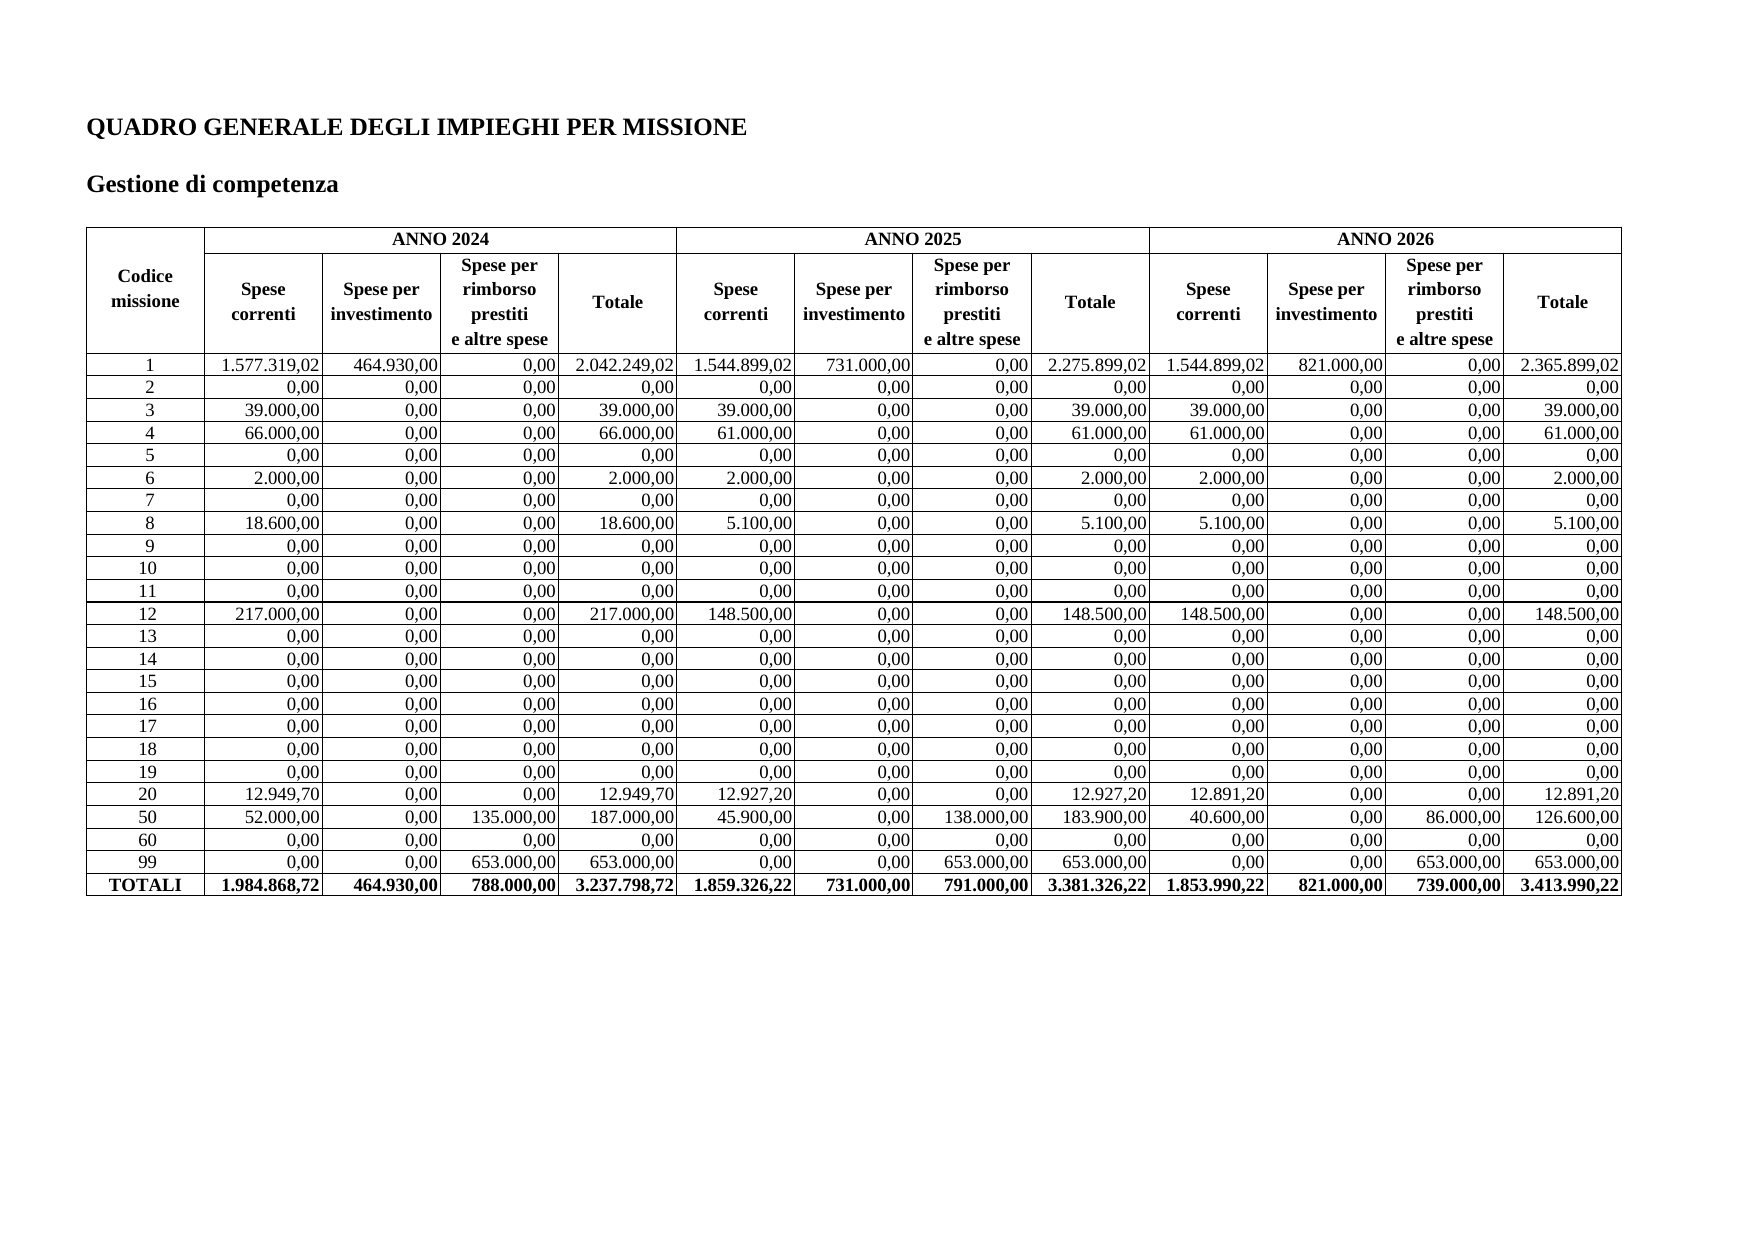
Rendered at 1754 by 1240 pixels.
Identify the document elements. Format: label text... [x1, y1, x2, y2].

table_cell 0,00 [795, 535, 912, 556]
table_cell 0,00 [1150, 625, 1267, 647]
table_cell 0,00 [913, 489, 1031, 511]
table_cell 0,00 [913, 829, 1031, 850]
table_cell 0,00 [1032, 738, 1149, 759]
table_cell 1.859.326,22 [677, 874, 794, 895]
table_cell 0,00 [1150, 489, 1267, 511]
table_cell 86.000,00 [1386, 806, 1503, 827]
table_cell 20 [87, 783, 204, 805]
table_cell 0,00 [1386, 557, 1503, 579]
table_cell 0,00 [795, 693, 912, 714]
table_cell 1 [87, 354, 204, 375]
table_cell 61.000,00 [1504, 422, 1621, 443]
table_cell 0,00 [441, 670, 558, 692]
table_cell 148.500,00 [1504, 603, 1621, 624]
table_cell 1.544.899,02 [677, 354, 794, 375]
table_cell 0,00 [559, 715, 676, 737]
table_cell 0,00 [913, 603, 1031, 624]
table_cell 18.600,00 [559, 512, 676, 533]
table_cell 0,00 [1032, 670, 1149, 692]
table_cell 0,00 [1504, 648, 1621, 669]
table_cell 0,00 [1268, 851, 1385, 873]
table_cell 187.000,00 [559, 806, 676, 827]
table_cell 0,00 [323, 376, 440, 398]
table_cell 0,00 [1386, 399, 1503, 421]
table_cell 0,00 [205, 376, 322, 398]
table_header ANNO 2026 [1150, 228, 1621, 252]
table_cell 0,00 [1268, 603, 1385, 624]
table_cell 0,00 [795, 376, 912, 398]
table_header ANNO 2025 [677, 228, 1149, 252]
table_cell 0,00 [795, 738, 912, 759]
table_cell 0,00 [1268, 761, 1385, 782]
table_cell 0,00 [323, 399, 440, 421]
table_cell 39.000,00 [205, 399, 322, 421]
table_cell 0,00 [1504, 580, 1621, 601]
table_cell 0,00 [1386, 738, 1503, 759]
table_cell 0,00 [795, 580, 912, 601]
table_cell 653.000,00 [1032, 851, 1149, 873]
table_cell 15 [87, 670, 204, 692]
table_cell 0,00 [1386, 512, 1503, 533]
table_cell 0,00 [205, 829, 322, 850]
text Gestione di competenza [86, 169, 1695, 198]
table_cell 0,00 [205, 625, 322, 647]
table_cell 0,00 [795, 422, 912, 443]
table_cell 0,00 [1268, 670, 1385, 692]
table_cell 0,00 [1386, 670, 1503, 692]
table_cell 0,00 [677, 376, 794, 398]
table_cell 6 [87, 467, 204, 488]
table_cell 0,00 [677, 670, 794, 692]
table_cell 12.891,20 [1504, 783, 1621, 805]
table_cell 0,00 [559, 670, 676, 692]
table_cell 0,00 [441, 557, 558, 579]
table_cell 0,00 [559, 580, 676, 601]
table_cell 0,00 [913, 783, 1031, 805]
table_cell 0,00 [1032, 761, 1149, 782]
table_cell 0,00 [1032, 648, 1149, 669]
table_cell 0,00 [441, 625, 558, 647]
table_cell 0,00 [559, 761, 676, 782]
table_cell 0,00 [913, 535, 1031, 556]
table_cell 0,00 [795, 557, 912, 579]
table_cell 0,00 [441, 829, 558, 850]
table_cell 0,00 [1150, 693, 1267, 714]
table_cell 0,00 [913, 715, 1031, 737]
table_cell 0,00 [323, 783, 440, 805]
table_cell 0,00 [677, 557, 794, 579]
table_cell 0,00 [1268, 467, 1385, 488]
table_cell 3.237.798,72 [559, 874, 676, 895]
table_cell 0,00 [1504, 625, 1621, 647]
table_cell 0,00 [913, 648, 1031, 669]
table_cell 0,00 [1386, 625, 1503, 647]
table_cell 0,00 [1386, 715, 1503, 737]
table_cell 0,00 [441, 399, 558, 421]
table_cell 0,00 [1386, 648, 1503, 669]
table_cell 3 [87, 399, 204, 421]
table_cell 16 [87, 693, 204, 714]
table_cell 0,00 [1504, 738, 1621, 759]
table_cell 0,00 [1386, 603, 1503, 624]
table_cell 0,00 [1386, 376, 1503, 398]
table_cell 0,00 [1268, 376, 1385, 398]
table_cell 0,00 [1150, 670, 1267, 692]
table_cell 0,00 [913, 580, 1031, 601]
table_cell 0,00 [677, 625, 794, 647]
table_cell 126.600,00 [1504, 806, 1621, 827]
table_cell 3.381.326,22 [1032, 874, 1149, 895]
table_cell 0,00 [1386, 580, 1503, 601]
table_cell 0,00 [1504, 829, 1621, 850]
table_cell 217.000,00 [559, 603, 676, 624]
table_cell 653.000,00 [559, 851, 676, 873]
table_cell 0,00 [1268, 829, 1385, 850]
table_cell 0,00 [1386, 693, 1503, 714]
table_cell 0,00 [1150, 715, 1267, 737]
table_cell 0,00 [323, 806, 440, 827]
table_cell 5.100,00 [1150, 512, 1267, 533]
table_cell 0,00 [205, 738, 322, 759]
table_cell 0,00 [1504, 670, 1621, 692]
table_cell 0,00 [323, 512, 440, 533]
table_cell 2.000,00 [1504, 467, 1621, 488]
table_cell 653.000,00 [1504, 851, 1621, 873]
table_cell 0,00 [677, 829, 794, 850]
table_cell 0,00 [913, 557, 1031, 579]
table_cell 0,00 [441, 603, 558, 624]
table_cell 0,00 [323, 422, 440, 443]
table_cell 0,00 [1150, 535, 1267, 556]
table_cell 653.000,00 [1386, 851, 1503, 873]
table_cell 217.000,00 [205, 603, 322, 624]
table_cell Spese per rimborso prestiti e altre spese [1386, 254, 1503, 353]
table_cell 0,00 [441, 648, 558, 669]
table_cell 14 [87, 648, 204, 669]
table_cell 61.000,00 [677, 422, 794, 443]
table_cell 0,00 [795, 512, 912, 533]
table_header ANNO 2024 [205, 228, 676, 252]
table_cell 0,00 [323, 761, 440, 782]
table_cell 0,00 [1268, 693, 1385, 714]
table_cell 0,00 [323, 851, 440, 873]
table_cell 0,00 [1032, 535, 1149, 556]
table_cell 0,00 [1150, 738, 1267, 759]
table_cell 0,00 [323, 829, 440, 850]
table_cell 0,00 [1386, 783, 1503, 805]
table_cell 0,00 [795, 603, 912, 624]
table_cell 0,00 [795, 829, 912, 850]
table_cell 0,00 [441, 535, 558, 556]
table_cell 0,00 [323, 535, 440, 556]
table_cell 0,00 [323, 625, 440, 647]
table_cell 5.100,00 [1032, 512, 1149, 533]
table_cell 5.100,00 [677, 512, 794, 533]
table_cell 0,00 [205, 535, 322, 556]
table_cell 0,00 [913, 625, 1031, 647]
table_cell 0,00 [441, 444, 558, 466]
table_cell 0,00 [441, 354, 558, 375]
table_cell 464.930,00 [323, 354, 440, 375]
table_cell 0,00 [1504, 715, 1621, 737]
table_cell Spese correnti [1150, 254, 1267, 353]
table_cell 99 [87, 851, 204, 873]
table_cell 0,00 [323, 557, 440, 579]
table_cell 12.949,70 [559, 783, 676, 805]
table_cell 0,00 [1032, 557, 1149, 579]
table_cell 0,00 [205, 715, 322, 737]
table_cell 2.365.899,02 [1504, 354, 1621, 375]
table_cell 135.000,00 [441, 806, 558, 827]
table_cell 45.900,00 [677, 806, 794, 827]
table_cell Totale [1032, 254, 1149, 353]
table_cell 4 [87, 422, 204, 443]
table_cell 0,00 [1150, 557, 1267, 579]
table_cell 0,00 [913, 467, 1031, 488]
table_cell 0,00 [1268, 512, 1385, 533]
table_cell 0,00 [205, 693, 322, 714]
table_cell 0,00 [913, 399, 1031, 421]
table_cell 0,00 [205, 851, 322, 873]
table_cell 0,00 [677, 715, 794, 737]
table_cell Spese per investimento [795, 254, 912, 353]
table_cell 0,00 [1386, 489, 1503, 511]
table_cell 183.900,00 [1032, 806, 1149, 827]
table_cell 788.000,00 [441, 874, 558, 895]
table_cell 39.000,00 [1032, 399, 1149, 421]
table_cell 12.927,20 [1032, 783, 1149, 805]
table_cell 0,00 [1386, 535, 1503, 556]
table_cell 0,00 [677, 693, 794, 714]
table_cell 0,00 [1150, 761, 1267, 782]
table_cell 0,00 [559, 535, 676, 556]
table_cell 1.984.868,72 [205, 874, 322, 895]
table_cell 821.000,00 [1268, 354, 1385, 375]
table_cell 0,00 [795, 489, 912, 511]
table_cell Spese correnti [677, 254, 794, 353]
table_cell 821.000,00 [1268, 874, 1385, 895]
table_cell 2.000,00 [677, 467, 794, 488]
table_cell Spese correnti [205, 254, 322, 353]
table_cell 1.544.899,02 [1150, 354, 1267, 375]
table_cell 0,00 [441, 783, 558, 805]
table_cell 0,00 [677, 444, 794, 466]
table_cell 11 [87, 580, 204, 601]
table_cell 17 [87, 715, 204, 737]
table_cell 0,00 [1504, 489, 1621, 511]
table_cell 0,00 [205, 648, 322, 669]
table_cell 39.000,00 [1504, 399, 1621, 421]
table_cell 1.577.319,02 [205, 354, 322, 375]
table_cell 0,00 [677, 738, 794, 759]
table_cell 0,00 [323, 738, 440, 759]
table_cell 50 [87, 806, 204, 827]
table_cell 653.000,00 [441, 851, 558, 873]
table_cell 0,00 [913, 670, 1031, 692]
table_cell 12.949,70 [205, 783, 322, 805]
table_cell 0,00 [1268, 399, 1385, 421]
table_cell 0,00 [205, 489, 322, 511]
table_cell 0,00 [1504, 535, 1621, 556]
table_cell Totale [559, 254, 676, 353]
table_cell 2 [87, 376, 204, 398]
table_cell 0,00 [1268, 535, 1385, 556]
table_cell 0,00 [795, 399, 912, 421]
table_cell 2.042.249,02 [559, 354, 676, 375]
table_cell 138.000,00 [913, 806, 1031, 827]
table_cell 148.500,00 [677, 603, 794, 624]
table_cell 5 [87, 444, 204, 466]
table_cell Spese per rimborso prestiti e altre spese [441, 254, 558, 353]
table_cell 0,00 [1386, 829, 1503, 850]
table_cell 0,00 [913, 444, 1031, 466]
table_cell 0,00 [559, 648, 676, 669]
table_cell 0,00 [913, 422, 1031, 443]
table_cell 10 [87, 557, 204, 579]
table_cell 0,00 [795, 761, 912, 782]
table_cell 0,00 [441, 761, 558, 782]
table_cell 5.100,00 [1504, 512, 1621, 533]
table_cell 0,00 [323, 648, 440, 669]
table_cell 0,00 [559, 376, 676, 398]
table_cell 8 [87, 512, 204, 533]
table_cell 0,00 [559, 489, 676, 511]
table_cell 13 [87, 625, 204, 647]
table_cell 0,00 [1268, 489, 1385, 511]
table_cell 40.600,00 [1150, 806, 1267, 827]
table_cell 0,00 [323, 580, 440, 601]
table_cell 0,00 [1504, 444, 1621, 466]
table_cell 39.000,00 [559, 399, 676, 421]
table_cell 0,00 [795, 851, 912, 873]
table_cell 7 [87, 489, 204, 511]
table_cell 0,00 [1032, 829, 1149, 850]
table_cell 66.000,00 [205, 422, 322, 443]
table_cell 0,00 [677, 489, 794, 511]
table_cell 0,00 [441, 738, 558, 759]
table_cell 0,00 [1386, 444, 1503, 466]
table_cell 0,00 [1268, 648, 1385, 669]
table_cell 148.500,00 [1150, 603, 1267, 624]
table_cell 0,00 [205, 444, 322, 466]
table_cell 0,00 [1150, 580, 1267, 601]
table_cell 0,00 [323, 715, 440, 737]
table_cell Totale [1504, 254, 1621, 353]
table_cell 0,00 [323, 467, 440, 488]
table_cell 0,00 [795, 467, 912, 488]
table_cell 0,00 [205, 580, 322, 601]
table_cell 0,00 [1268, 738, 1385, 759]
table_cell 0,00 [1268, 625, 1385, 647]
table_cell 3.413.990,22 [1504, 874, 1621, 895]
table_cell TOTALI [87, 874, 204, 895]
table_cell 0,00 [559, 444, 676, 466]
table_cell 0,00 [323, 489, 440, 511]
table_cell 791.000,00 [913, 874, 1031, 895]
table_header Codice missione [87, 228, 204, 353]
table_cell 148.500,00 [1032, 603, 1149, 624]
table_cell 0,00 [1386, 467, 1503, 488]
table_cell 0,00 [559, 557, 676, 579]
table_cell 0,00 [441, 693, 558, 714]
table_cell 0,00 [1386, 422, 1503, 443]
table_cell Spese per investimento [1268, 254, 1385, 353]
table_cell 0,00 [323, 603, 440, 624]
table_cell 0,00 [1268, 580, 1385, 601]
table_cell 0,00 [441, 376, 558, 398]
table_cell 0,00 [441, 467, 558, 488]
table_cell 18 [87, 738, 204, 759]
table_cell 0,00 [1032, 693, 1149, 714]
table_cell 0,00 [323, 693, 440, 714]
table_cell 0,00 [441, 580, 558, 601]
table_cell 0,00 [1268, 422, 1385, 443]
table_cell 0,00 [1268, 806, 1385, 827]
table_cell 2.000,00 [559, 467, 676, 488]
table_cell 0,00 [1150, 444, 1267, 466]
table_cell 0,00 [559, 693, 676, 714]
table_cell 66.000,00 [559, 422, 676, 443]
table_cell 0,00 [441, 715, 558, 737]
table_cell 0,00 [1032, 376, 1149, 398]
table_cell 0,00 [559, 738, 676, 759]
table_cell 12.891,20 [1150, 783, 1267, 805]
table_cell 52.000,00 [205, 806, 322, 827]
table_cell 0,00 [1268, 715, 1385, 737]
table_cell 0,00 [795, 783, 912, 805]
table_cell 0,00 [1504, 693, 1621, 714]
table_cell 0,00 [1032, 489, 1149, 511]
table_cell Spese per rimborso prestiti e altre spese [913, 254, 1031, 353]
table_cell 0,00 [1150, 851, 1267, 873]
table_cell 0,00 [913, 693, 1031, 714]
table_cell 0,00 [677, 648, 794, 669]
table_cell 0,00 [677, 851, 794, 873]
table_cell 0,00 [795, 715, 912, 737]
table_cell 0,00 [913, 354, 1031, 375]
table_cell 0,00 [1268, 444, 1385, 466]
table_cell 61.000,00 [1032, 422, 1149, 443]
table_cell Spese per investimento [323, 254, 440, 353]
table_cell 18.600,00 [205, 512, 322, 533]
table_cell 0,00 [559, 625, 676, 647]
text QUADRO GENERALE DEGLI IMPIEGHI PER MISSIONE [86, 112, 1695, 140]
table_cell 0,00 [913, 376, 1031, 398]
table_cell 0,00 [1268, 557, 1385, 579]
table_cell 39.000,00 [1150, 399, 1267, 421]
table_cell 0,00 [913, 512, 1031, 533]
table_cell 0,00 [441, 489, 558, 511]
table_cell 0,00 [677, 761, 794, 782]
table_cell 0,00 [205, 670, 322, 692]
table_cell 9 [87, 535, 204, 556]
table_cell 0,00 [1150, 829, 1267, 850]
table_cell 0,00 [1150, 376, 1267, 398]
table_cell 0,00 [795, 806, 912, 827]
table_cell 0,00 [1268, 783, 1385, 805]
table_cell 61.000,00 [1150, 422, 1267, 443]
table_cell 0,00 [1504, 761, 1621, 782]
table_cell 0,00 [1032, 715, 1149, 737]
table_cell 731.000,00 [795, 354, 912, 375]
table_cell 0,00 [1504, 376, 1621, 398]
table_cell 12.927,20 [677, 783, 794, 805]
table_cell 0,00 [205, 557, 322, 579]
table_cell 12 [87, 603, 204, 624]
table_cell 0,00 [677, 535, 794, 556]
table_cell 0,00 [323, 670, 440, 692]
table_cell 0,00 [913, 738, 1031, 759]
table_cell 2.000,00 [205, 467, 322, 488]
table_cell 0,00 [1504, 557, 1621, 579]
table_cell 19 [87, 761, 204, 782]
table_cell 0,00 [205, 761, 322, 782]
table_cell 0,00 [795, 648, 912, 669]
table_cell 60 [87, 829, 204, 850]
table_cell 0,00 [1386, 354, 1503, 375]
table_cell 2.000,00 [1032, 467, 1149, 488]
table_cell 739.000,00 [1386, 874, 1503, 895]
table_cell 0,00 [559, 829, 676, 850]
table_cell 0,00 [913, 761, 1031, 782]
table_cell 0,00 [795, 625, 912, 647]
table_cell 0,00 [1150, 648, 1267, 669]
table_cell 653.000,00 [913, 851, 1031, 873]
table_cell 0,00 [1032, 625, 1149, 647]
table_cell 2.275.899,02 [1032, 354, 1149, 375]
table_cell 0,00 [441, 512, 558, 533]
table_cell 0,00 [441, 422, 558, 443]
table_cell 0,00 [795, 670, 912, 692]
table_cell 39.000,00 [677, 399, 794, 421]
table_cell 0,00 [323, 444, 440, 466]
table_cell 0,00 [795, 444, 912, 466]
table_cell 0,00 [1032, 580, 1149, 601]
table_cell 0,00 [1032, 444, 1149, 466]
table_cell 2.000,00 [1150, 467, 1267, 488]
table_cell 731.000,00 [795, 874, 912, 895]
table_cell 464.930,00 [323, 874, 440, 895]
table_cell 0,00 [1386, 761, 1503, 782]
table_cell 1.853.990,22 [1150, 874, 1267, 895]
table_cell 0,00 [677, 580, 794, 601]
